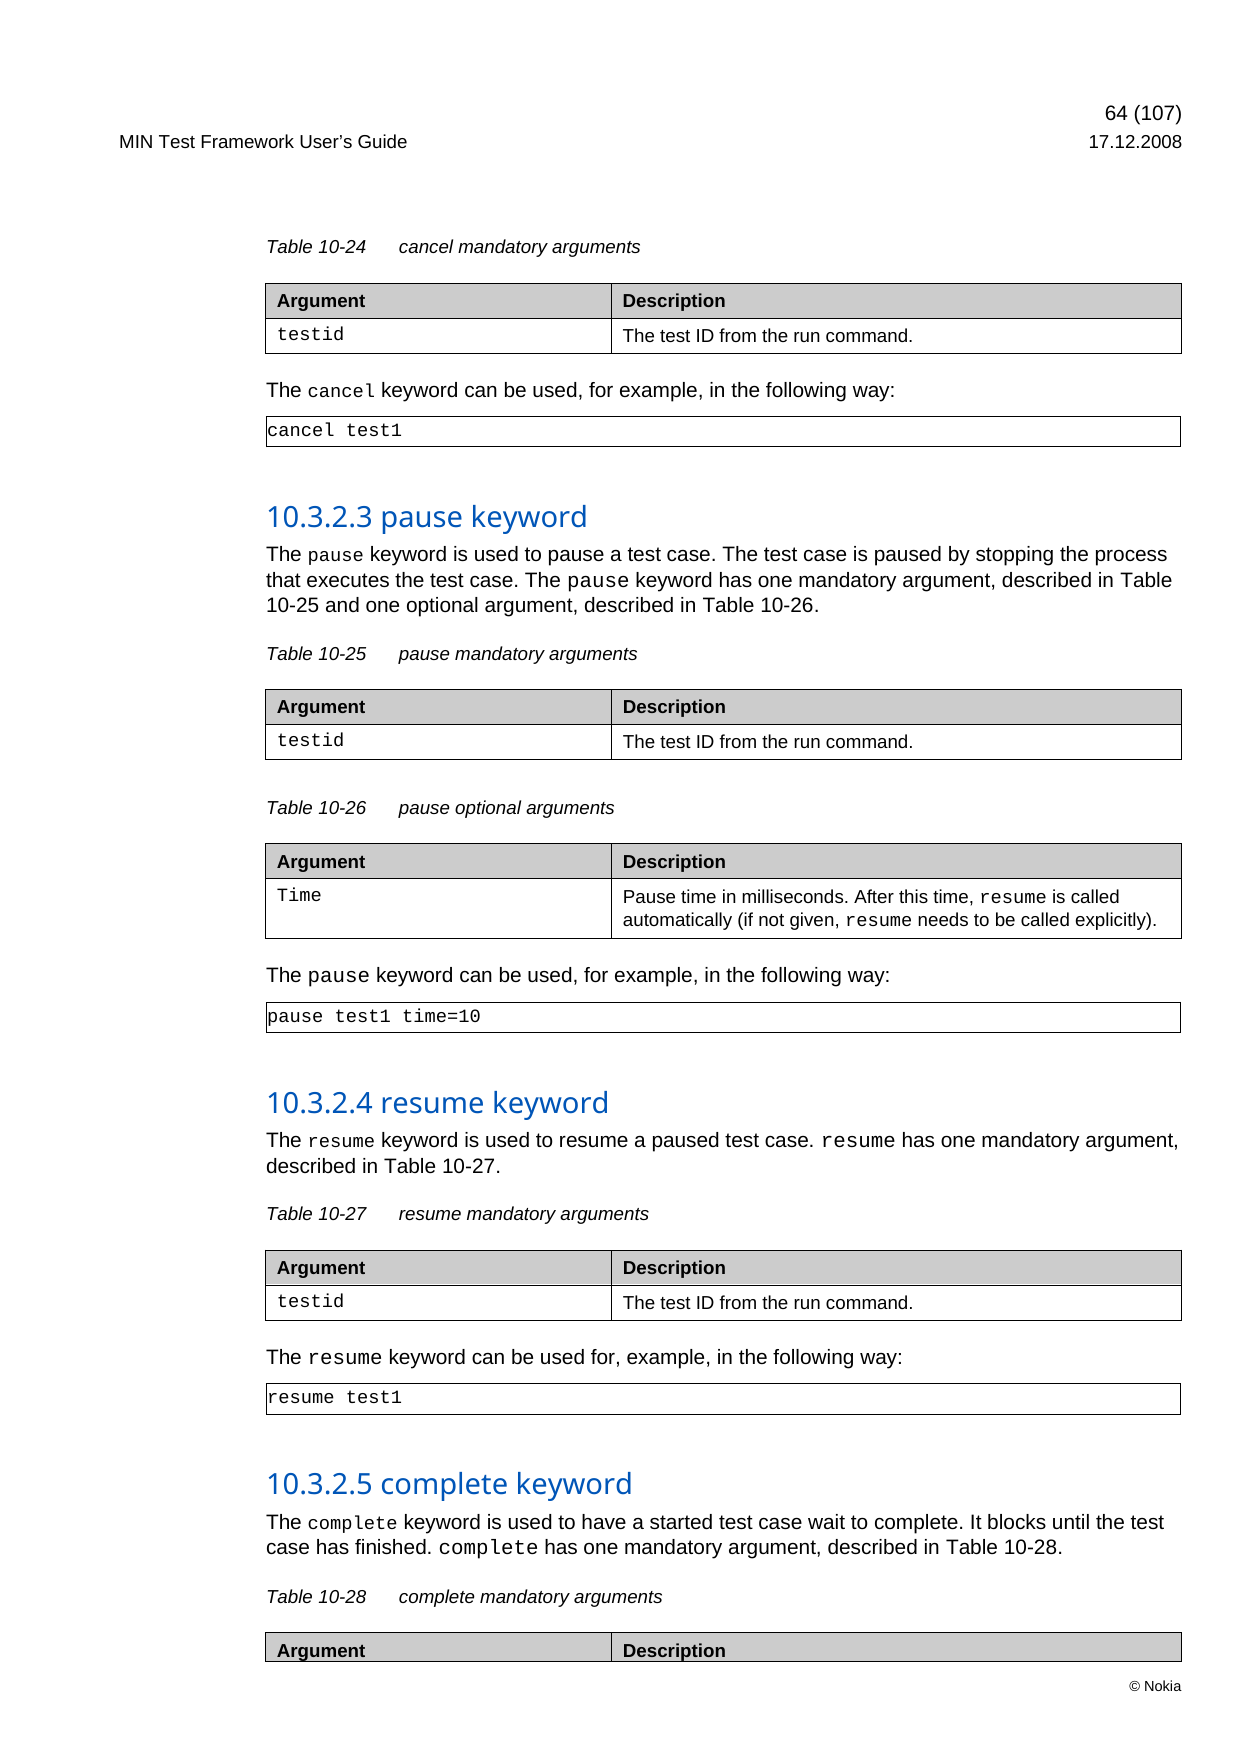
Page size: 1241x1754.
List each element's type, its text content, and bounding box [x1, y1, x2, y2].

table_header Argument [266, 1633, 611, 1661]
table_header Argument [266, 1251, 611, 1284]
text The pause keyword is used to pause a test case. The test case is paused by stopping the process that executes the test case. The pause keyword has one mandatory argument, described in Table 10-25 and one optional argument, described in Table 10-26. [266, 542, 1181, 617]
subtitle resume keyword [266, 1082, 1181, 1122]
subtitle pause keyword [266, 496, 1181, 536]
text The resume keyword is used to resume a paused test case. resume has one mandatory argument, described in Table 10-27. [266, 1128, 1181, 1178]
text resume test1 [267, 1384, 1180, 1414]
text pause test1 time=10 [267, 1003, 1180, 1032]
table_cell The test ID from the run command. [612, 1286, 1181, 1320]
text Table 10-26 pause optional arguments [266, 797, 1181, 818]
text cancel test1 [267, 417, 1180, 446]
text The cancel keyword can be used, for example, in the following way: [266, 378, 1181, 403]
table_header Argument [266, 690, 611, 724]
table_header Description [612, 1251, 1181, 1284]
table_cell Pause time in milliseconds. After this time, resume is called automatically (if not given, resume needs to be called explicitly). [612, 879, 1181, 938]
table_cell The test ID from the run command. [612, 725, 1181, 759]
text Table 10-25 pause mandatory arguments [266, 642, 1181, 664]
text The pause keyword can be used, for example, in the following way: [266, 963, 1181, 989]
table_cell testid [266, 1286, 611, 1320]
text The complete keyword is used to have a started test case wait to complete. It blocks until the test case has finished. complete has one mandatory argument, described in Table 10-28. [266, 1509, 1181, 1561]
text Table 10-28 complete mandatory arguments [266, 1586, 1181, 1607]
table_header Argument [266, 284, 611, 318]
table_cell testid [266, 725, 611, 759]
table_header Argument [266, 844, 611, 878]
table_cell testid [266, 319, 611, 353]
table_header Description [612, 1633, 1181, 1661]
table_cell Time [266, 879, 611, 938]
subtitle complete keyword [266, 1464, 1181, 1503]
text The resume keyword can be used for, example, in the following way: [266, 1345, 1181, 1371]
table_cell The test ID from the run command. [612, 319, 1181, 353]
text Table 10-24 cancel mandatory arguments [266, 236, 1181, 258]
table_header Description [612, 844, 1181, 878]
text Table 10-27 resume mandatory arguments [266, 1203, 1181, 1224]
table_header Description [612, 690, 1181, 724]
table_header Description [612, 284, 1181, 318]
